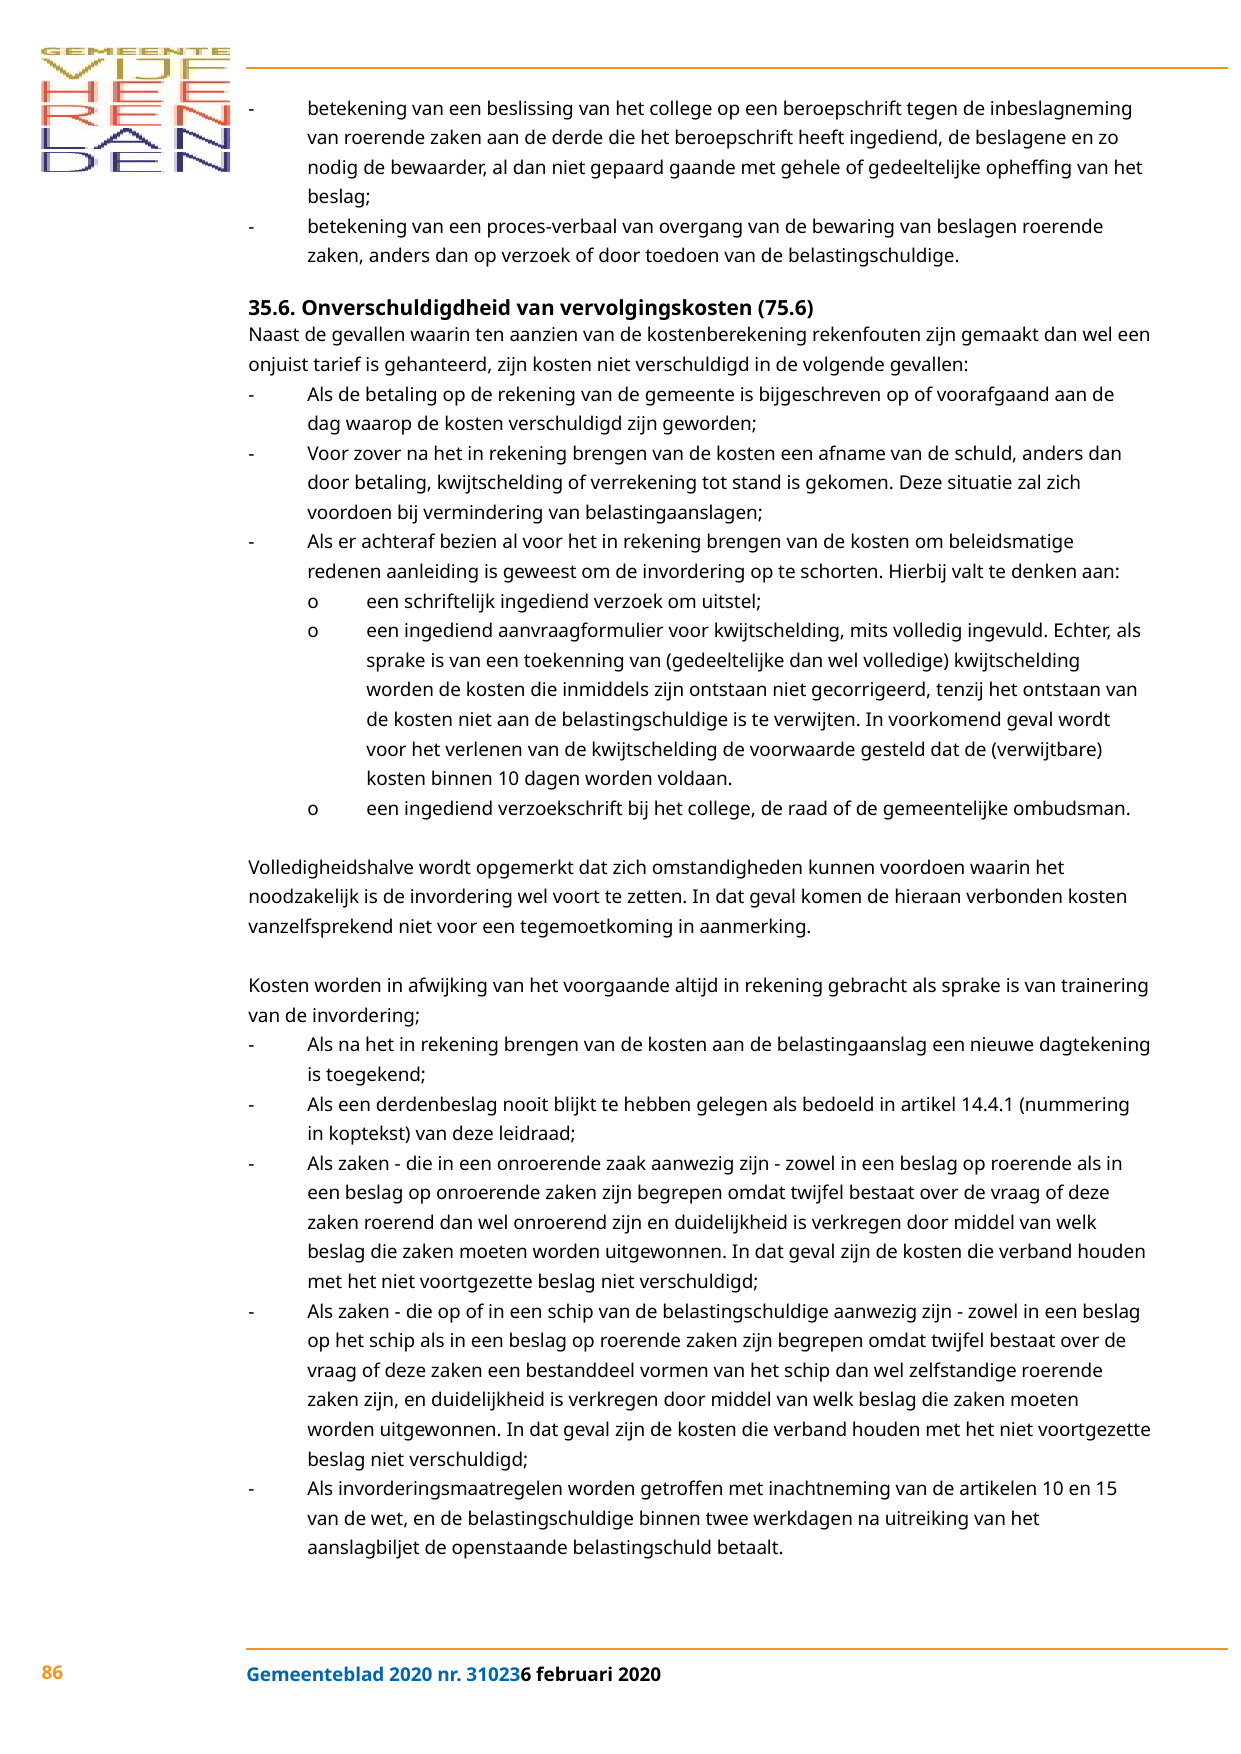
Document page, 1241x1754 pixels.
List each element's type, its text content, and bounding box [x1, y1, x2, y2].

list Als zaken - die op of in een schip van de belastingschuldige aanwezig zijn - zowel in een beslag op het schip als in een beslag op roerende zaken zijn begrepen omdat twijfel bestaat over de vraag of deze zaken een bestanddeel vormen van het schip dan wel zelfstandige roerende zaken zijn, en duidelijkheid is verkregen door middel van welk beslag die zaken moeten worden uitgewonnen. In dat geval zijn de kosten die verband houden met het niet voortgezette beslag niet verschuldigd; [248, 1298, 1152, 1471]
list Als na het in rekening brengen van de kosten aan de belastingaanslag een nieuwe dagtekening is toegekend; [248, 1032, 1152, 1087]
list een ingediend aanvraagformulier voor kwijtschelding, mits volledig ingevuld. Echter, als sprake is van een toekenning van (gedeeltelijke dan wel volledige) kwijtschelding worden de kosten die inmiddels zijn ontstaan niet gecorrigeerd, tenzij het ontstaan van de kosten niet aan de belastingschuldige is te verwijten. In voorkomend geval wordt voor het verlenen van de kwijtschelding de voorwaarde gesteld dat de (verwijtbare) kosten binnen 10 dagen worden voldaan. [307, 617, 1152, 791]
list betekening van een proces-verbaal van overgang van de bewaring van beslagen roerende zaken, anders dan op verzoek of door toedoen van de belastingschuldige. [248, 213, 1152, 268]
list Als invorderingsmaatregelen worden getroffen met inachtneming van de artikelen 10 en 15 van de wet, en de belastingschuldige binnen twee werkdagen na uitreiking van het aanslagbiljet de openstaande belastingschuld betaalt. [248, 1475, 1152, 1560]
list een schriftelijk ingediend verzoek om uitstel; [307, 588, 1152, 613]
list Als er achteraf bezien al voor het in rekening brengen van de kosten om beleidsmatige redenen aanleiding is geweest om de invordering op te schorten. Hierbij valt te denken aan: [248, 529, 1152, 584]
text Kosten worden in afwijking van het voorgaande altijd in rekening gebracht als sprake is van trainering van de invordering; [248, 972, 1152, 1028]
text Naast de gevallen waarin ten aanzien van de kostenberekening rekenfouten zijn gemaakt dan wel een onjuist tarief is gehanteerd, zijn kosten niet verschuldigd in de volgende gevallen: [248, 322, 1152, 377]
list betekening van een beslissing van het college op een beroepschrift tegen de inbeslagneming van roerende zaken aan de derde die het beroepschrift heeft ingediend, de beslagene en zo nodig de bewaarder, al dan niet gepaard gaande met gehele of gedeeltelijke opheffing van het beslag; [248, 95, 1152, 209]
list Als een derdenbeslag nooit blijkt te hebben gelegen als bedoeld in artikel 14.4.1 (nummering in koptekst) van deze leidraad; [248, 1091, 1152, 1146]
list een ingediend verzoekschrift bij het college, de raad of de gemeentelijke ombudsman. [307, 795, 1152, 821]
text 35.6. Onverschuldigdheid van vervolgingskosten (75.6) [248, 293, 1152, 322]
list Als zaken - die in een onroerende zaak aanwezig zijn - zowel in een beslag op roerende als in een beslag op onroerende zaken zijn begrepen omdat twijfel bestaat over de vraag of deze zaken roerend dan wel onroerend zijn en duidelijkheid is verkregen door middel van welk beslag die zaken moeten worden uitgewonnen. In dat geval zijn de kosten die verband houden met het niet voortgezette beslag niet verschuldigd; [248, 1150, 1152, 1294]
text Volledigheidshalve wordt opgemerkt dat zich omstandigheden kunnen voordoen waarin het noodzakelijk is de invordering wel voort te zetten. In dat geval komen de hieraan verbonden kosten vanzelfsprekend niet voor een tegemoetkoming in aanmerking. [248, 854, 1152, 939]
list Als de betaling op de rekening van de gemeente is bijgeschreven op of voorafgaand aan de dag waarop de kosten verschuldigd zijn geworden; [248, 381, 1152, 436]
list Voor zover na het in rekening brengen van de kosten een afname van de schuld, anders dan door betaling, kwijtschelding of verrekening tot stand is gekomen. Deze situatie zal zich voordoen bij vermindering van belastingaanslagen; [248, 440, 1152, 525]
picture [41, 47, 231, 172]
